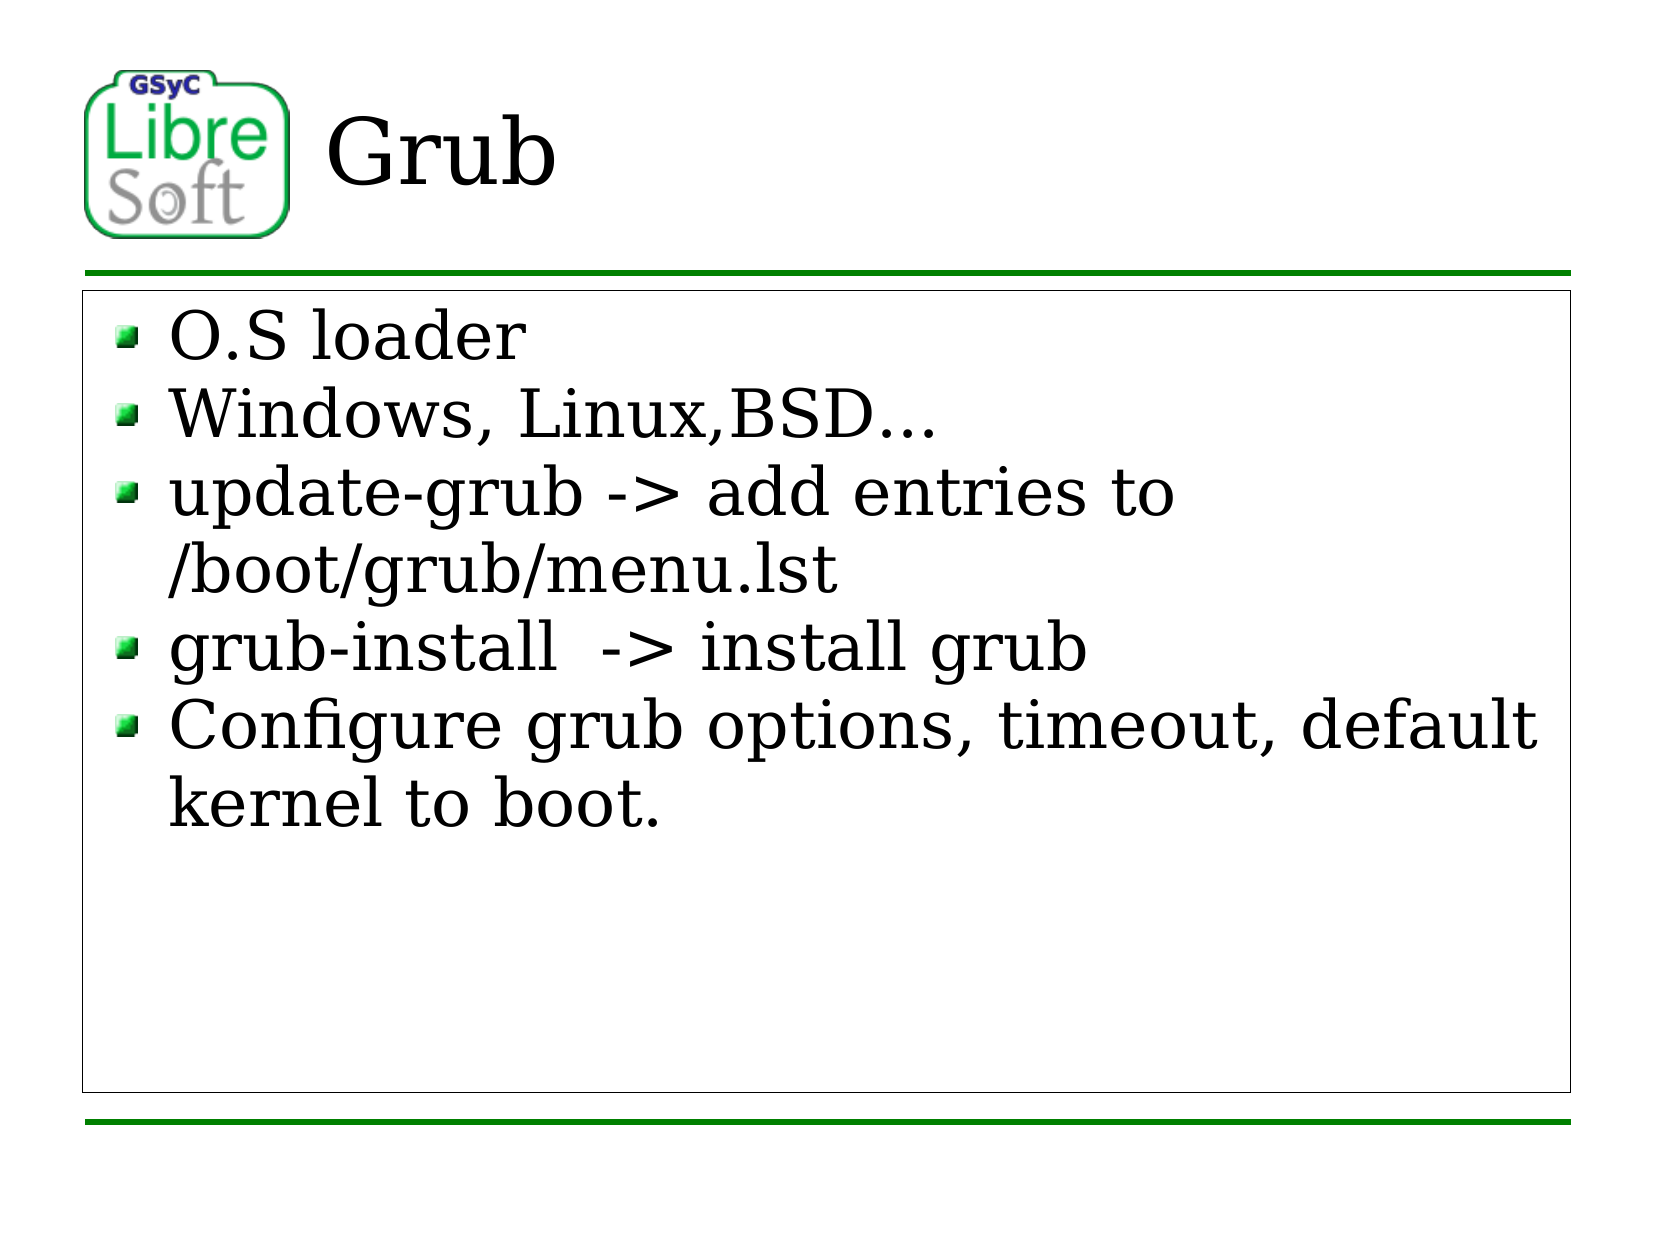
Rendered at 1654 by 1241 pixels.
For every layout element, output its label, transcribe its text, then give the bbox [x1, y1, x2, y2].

text_box O.S loader Windows, Linux,BSD... update-grub -> add entries to /boot/grub/menu.lst grub-install -> install grub Configure grub options, timeout, default kernel to boot. [82, 290, 1571, 1093]
title Grub [324, 49, 1571, 257]
picture [84, 70, 290, 239]
